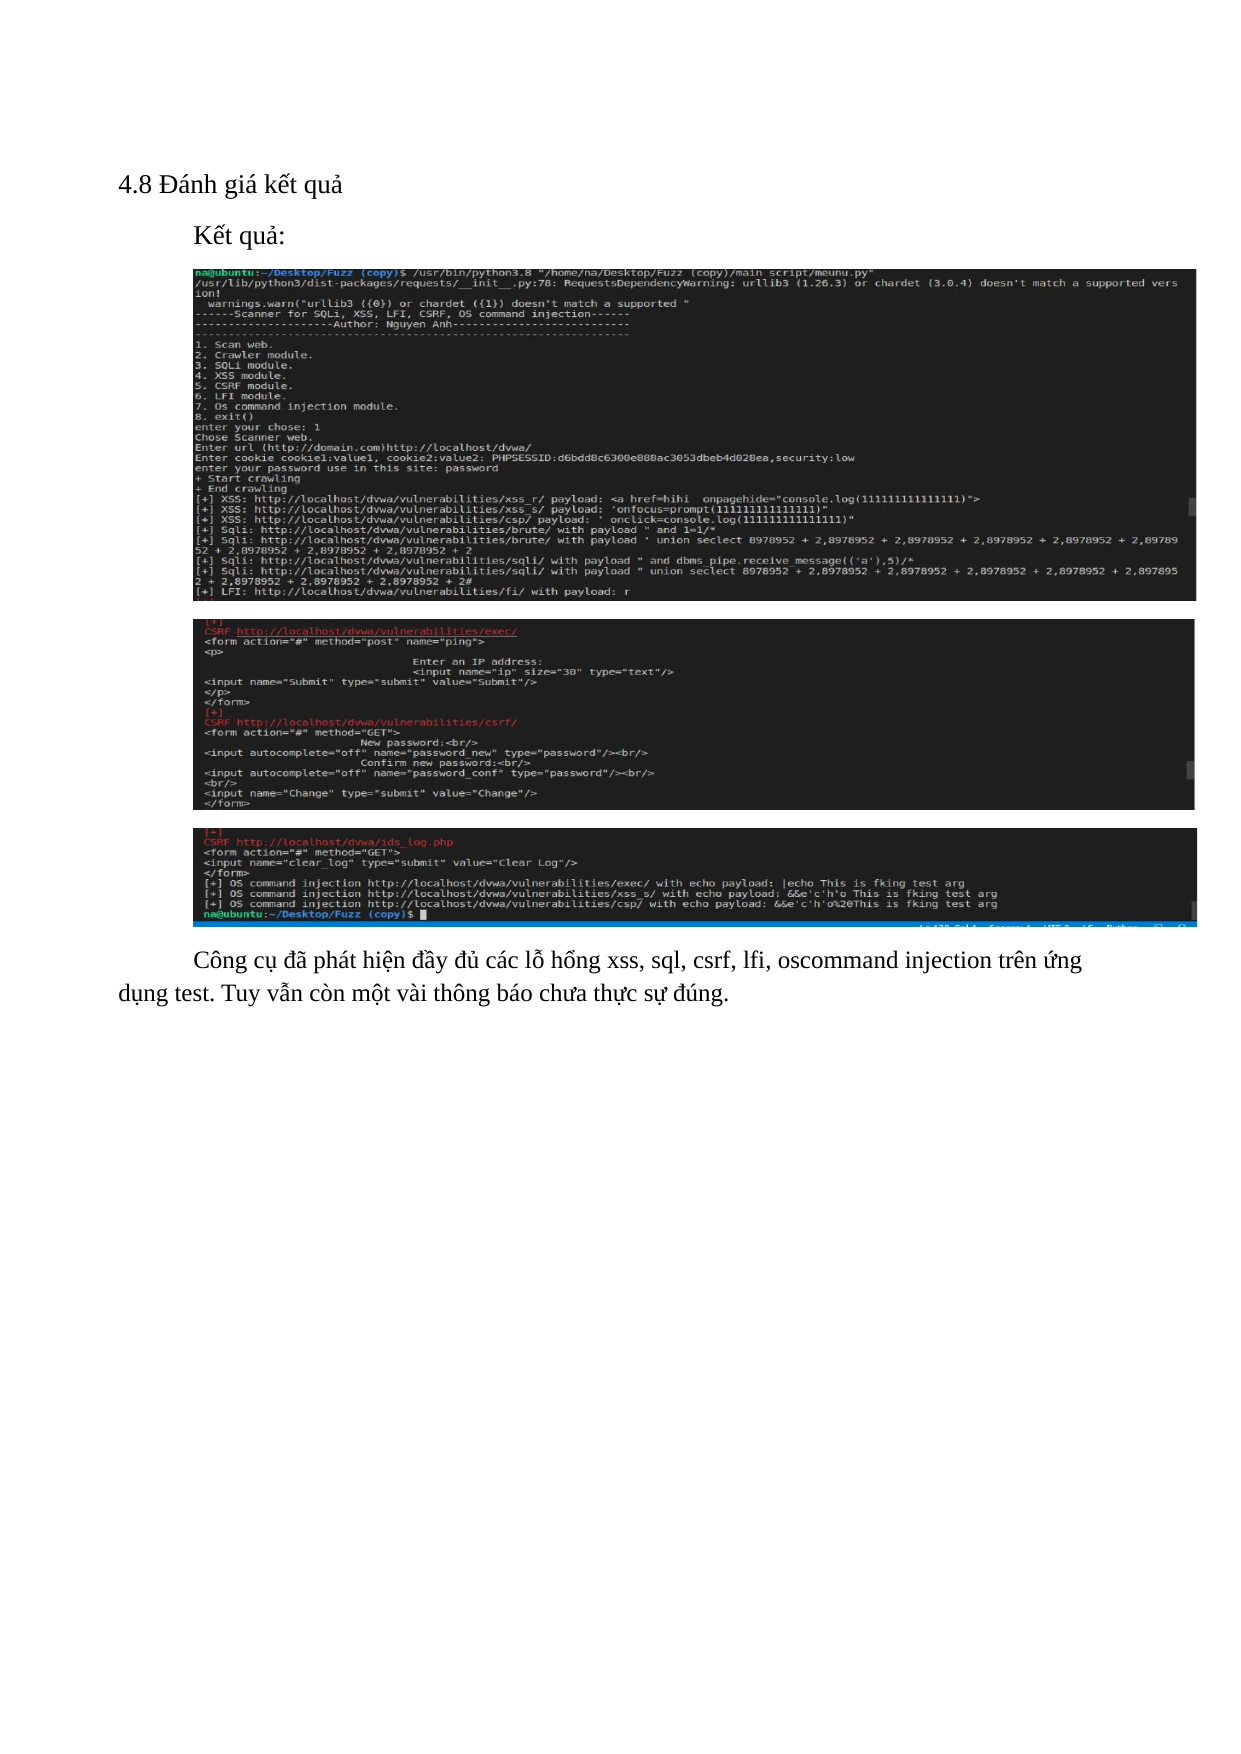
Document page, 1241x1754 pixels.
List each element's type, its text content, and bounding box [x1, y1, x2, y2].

text Công cụ đã phát hiện đầy đủ các lỗ hổng xss, sql, csrf, lfi, oscommand injection trên ứng dụng test. Tuy vẫn còn một vài thông báo chưa thực sự đúng. [118, 945, 1122, 1007]
text Kết quả: [118, 219, 1122, 250]
text 4.8 Đánh giá kết quả [118, 168, 1122, 199]
